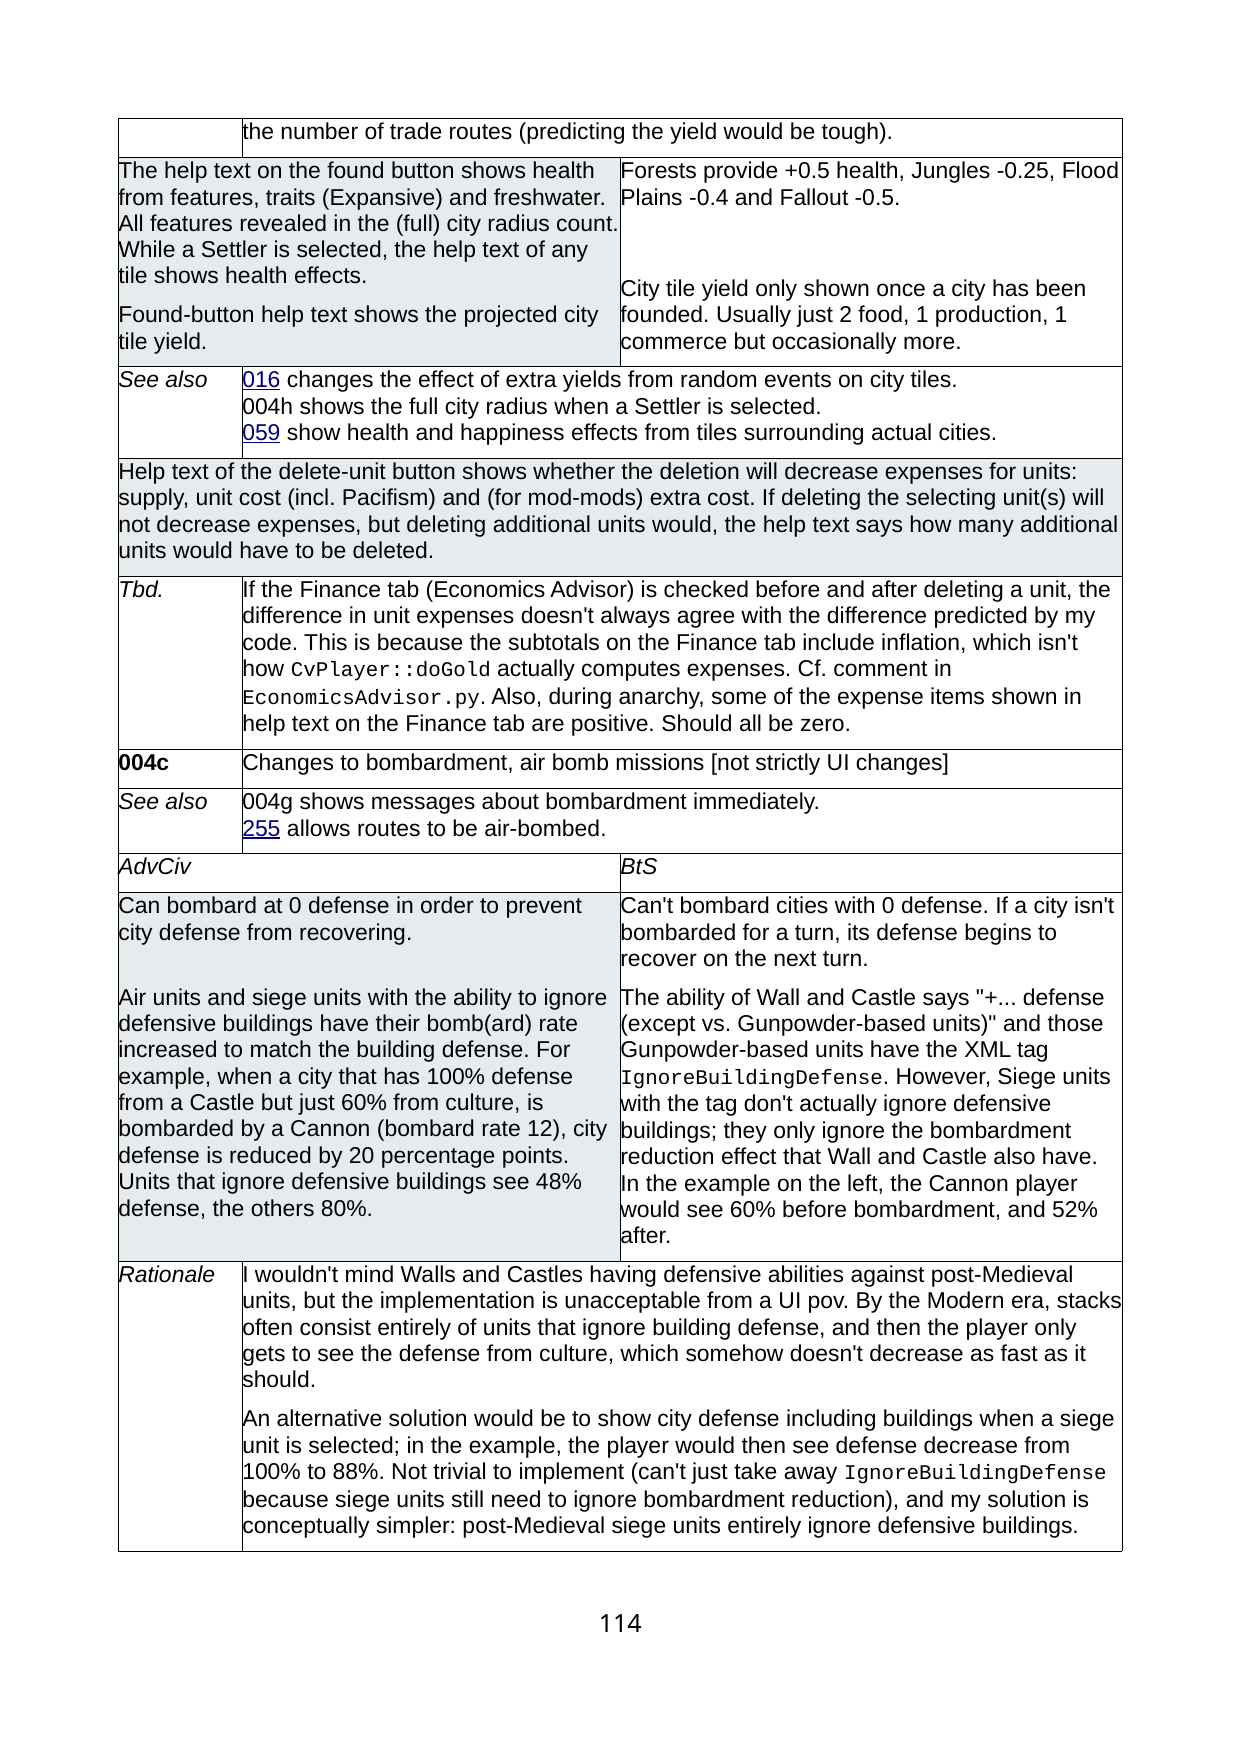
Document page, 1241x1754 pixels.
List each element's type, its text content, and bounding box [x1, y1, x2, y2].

table_cell Can bombard at 0 defense in order to prevent city defense from recovering. Air units and siege units with the ability to ignore defensive buildings have their bomb(ard) rate increased to match the building defense. For example, when a city that has 100% defense from a Castle but just 60% from culture, is bombarded by a Cannon (bombard rate 12), city defense is reduced by 20 percentage points. Units that ignore defensive buildings see 48% defense, the others 80%. [119, 893, 620, 1261]
table_cell Changes to bombardment, air bomb missions [not strictly UI changes] [243, 750, 1122, 788]
table_cell Rationale [119, 1262, 242, 1551]
table_cell AdvCiv [119, 854, 620, 892]
table_cell See also [119, 367, 242, 458]
table_cell 004g shows messages about bombardment immediately. 255 allows routes to be air-bombed. [243, 789, 1122, 853]
table_cell See also [119, 789, 242, 853]
table_cell Tbd. [119, 577, 242, 749]
table_cell [119, 119, 242, 157]
table_cell BtS [621, 854, 1122, 892]
table_cell Help text of the delete-unit button shows whether the deletion will decrease expenses for units: supply, unit cost (incl. Pacifism) and (for mod-mods) extra cost. If deleting the selecting unit(s) will not decrease expenses, but deleting additional units would, the help text says how many additional units would have to be deleted. [119, 459, 1122, 576]
table_cell 004c [119, 750, 242, 788]
table_cell Forests provide +0.5 health, Jungles -0.25, Flood Plains -0.4 and Fallout -0.5. City tile yield only shown once a city has been founded. Usually just 2 food, 1 production, 1 commerce but occasionally more. [621, 158, 1122, 366]
table_cell If the Finance tab (Economics Advisor) is checked before and after deleting a unit, the difference in unit expenses doesn't always agree with the difference predicted by my code. This is because the subtotals on the Finance tab include inflation, which isn't how CvPlayer::doGold actually computes expenses. Cf. comment in EconomicsAdvisor.py. Also, during anarchy, some of the expense items shown in help text on the Finance tab are positive. Should all be zero. [243, 577, 1122, 749]
table_cell Can't bombard cities with 0 defense. If a city isn't bombarded for a turn, its defense begins to recover on the next turn. The ability of Wall and Castle says "+... defense (except vs. Gunpowder-based units)" and those Gunpowder-based units have the XML tag IgnoreBuildingDefense. However, Siege units with the tag don't actually ignore defensive buildings; they only ignore the bombardment reduction effect that Wall and Castle also have. In the example on the left, the Cannon player would see 60% before bombardment, and 52% after. [621, 893, 1122, 1261]
table_cell the number of trade routes (predicting the yield would be tough). [243, 119, 1122, 157]
table_cell I wouldn't mind Walls and Castles having defensive abilities against post-Medieval units, but the implementation is unacceptable from a UI pov. By the Modern era, stacks often consist entirely of units that ignore building defense, and then the player only gets to see the defense from culture, which somehow doesn't decrease as fast as it should. An alternative solution would be to show city defense including buildings when a siege unit is selected; in the example, the player would then see defense decrease from 100% to 88%. Not trivial to implement (can't just take away IgnoreBuildingDefense because siege units still need to ignore bombardment reduction), and my solution is conceptually simpler: post-Medieval siege units entirely ignore defensive buildings. [243, 1262, 1122, 1551]
table_cell 016 changes the effect of extra yields from random events on city tiles. 004h shows the full city radius when a Settler is selected. 059 show health and happiness effects from tiles surrounding actual cities. [243, 367, 1122, 458]
table_cell The help text on the found button shows health from features, traits (Expansive) and freshwater. All features revealed in the (full) city radius count. While a Settler is selected, the help text of any tile shows health effects. Found-button help text shows the projected city tile yield. [119, 158, 620, 366]
